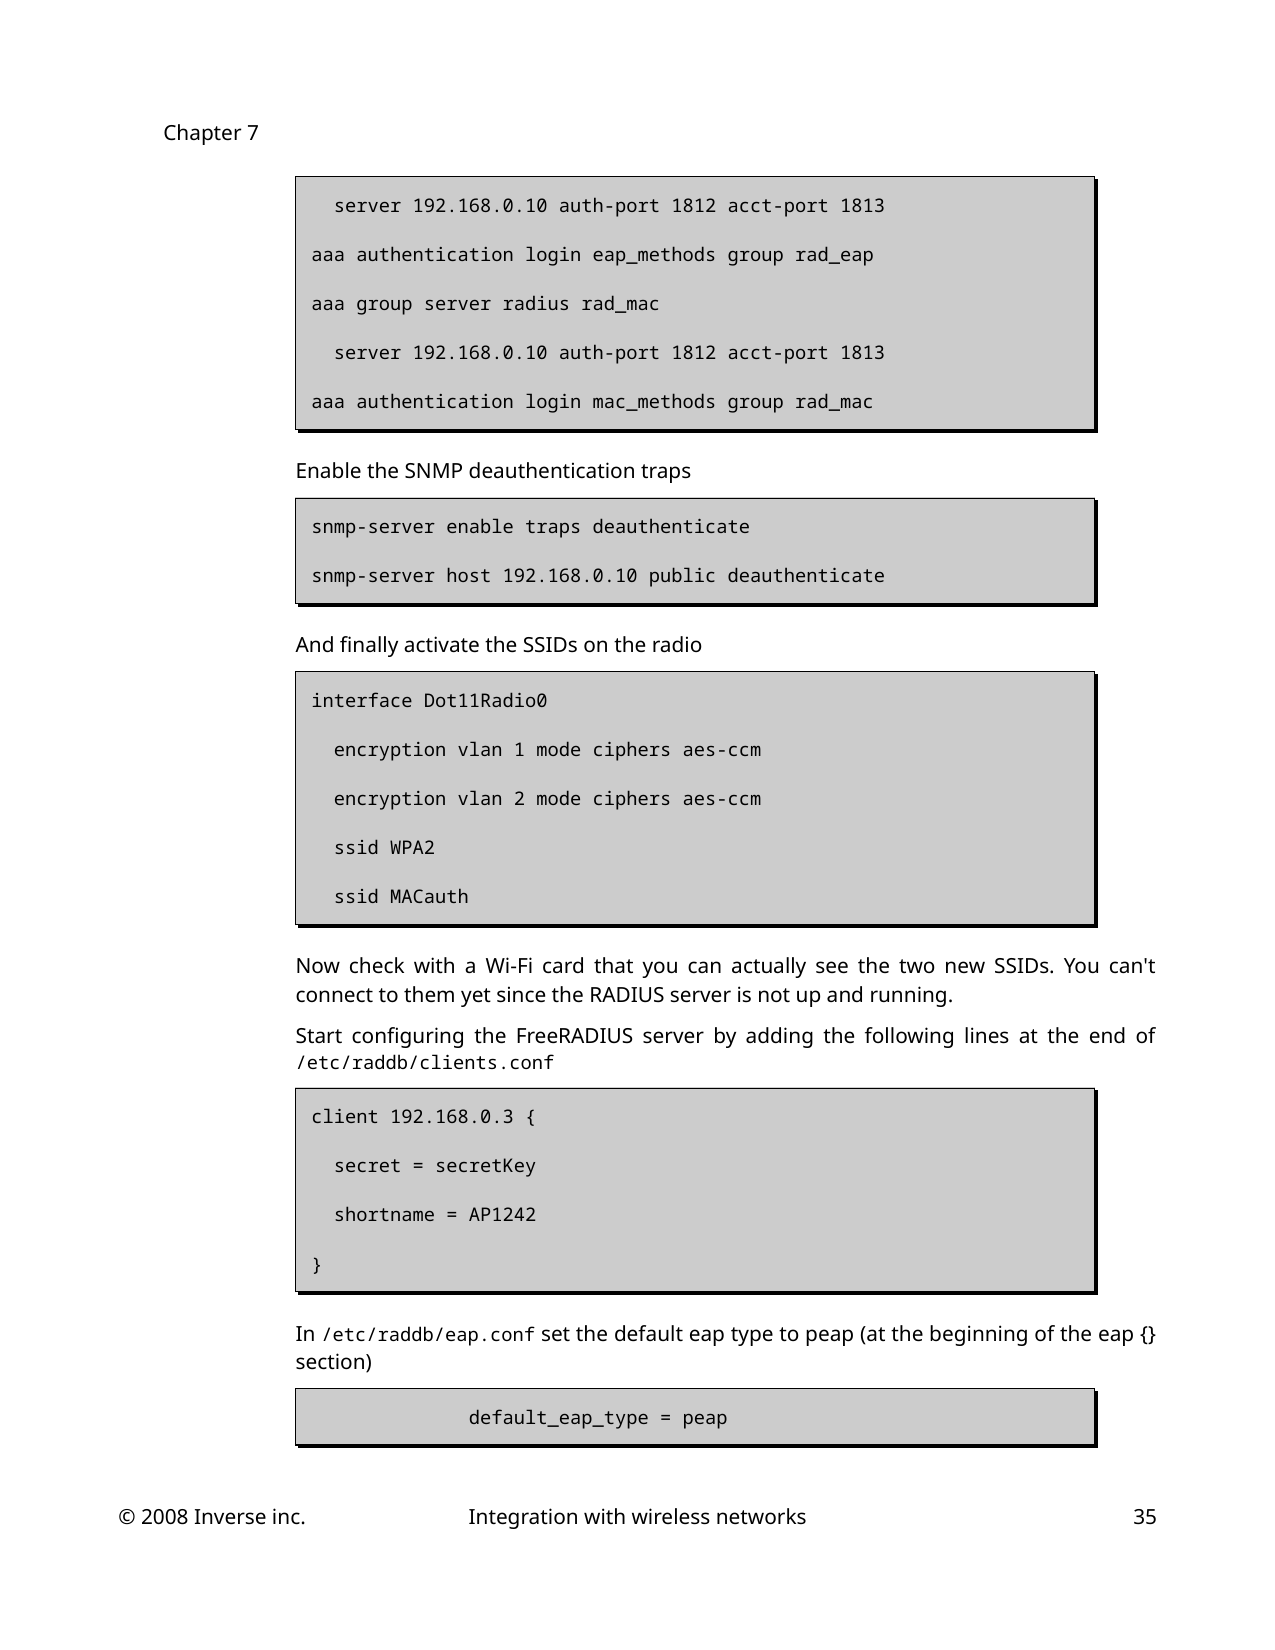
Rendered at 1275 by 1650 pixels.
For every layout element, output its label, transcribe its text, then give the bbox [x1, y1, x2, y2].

text aaa authentication login eap_methods group rad_eap [296, 225, 1094, 267]
text server 192.168.0.10 auth-port 1812 acct-port 1813 [296, 323, 1094, 365]
text aaa authentication login mac_methods group rad_mac [296, 373, 1094, 429]
text ssid MACauth [296, 868, 1094, 924]
text } [296, 1235, 1094, 1291]
text Start configuring the FreeRADIUS server by adding the following lines at the end of /etc/raddb/clients.conf [295, 1021, 1157, 1075]
text server 192.168.0.10 auth-port 1812 acct-port 1813 [296, 177, 1094, 217]
text Enable the SNMP deauthentication traps [295, 456, 1157, 485]
text default_eap_type = peap [296, 1389, 1094, 1444]
text aaa group server radius rad_mac [296, 274, 1094, 316]
text shortname = AP1242 [296, 1186, 1094, 1227]
text interface Dot11Radio0 [296, 672, 1094, 713]
text encryption vlan 2 mode ciphers aes-ccm [296, 769, 1094, 811]
text secret = secretKey [296, 1137, 1094, 1178]
text encryption vlan 1 mode ciphers aes-ccm [296, 720, 1094, 762]
text snmp-server enable traps deauthenticate [296, 499, 1094, 539]
text client 192.168.0.3 { [296, 1089, 1094, 1129]
text snmp-server host 192.168.0.10 public deauthenticate [296, 547, 1094, 603]
text Now check with a Wi-Fi card that you can actually see the two new SSIDs. You can't connect to them yet since the RADIUS server is not up and running. [295, 952, 1157, 1008]
text In /etc/raddb/eap.conf set the default eap type to peap (at the beginning of the eap {} section) [295, 1319, 1157, 1376]
text ssid WPA2 [296, 819, 1094, 860]
text And finally activate the SSIDs on the radio [295, 630, 1157, 659]
